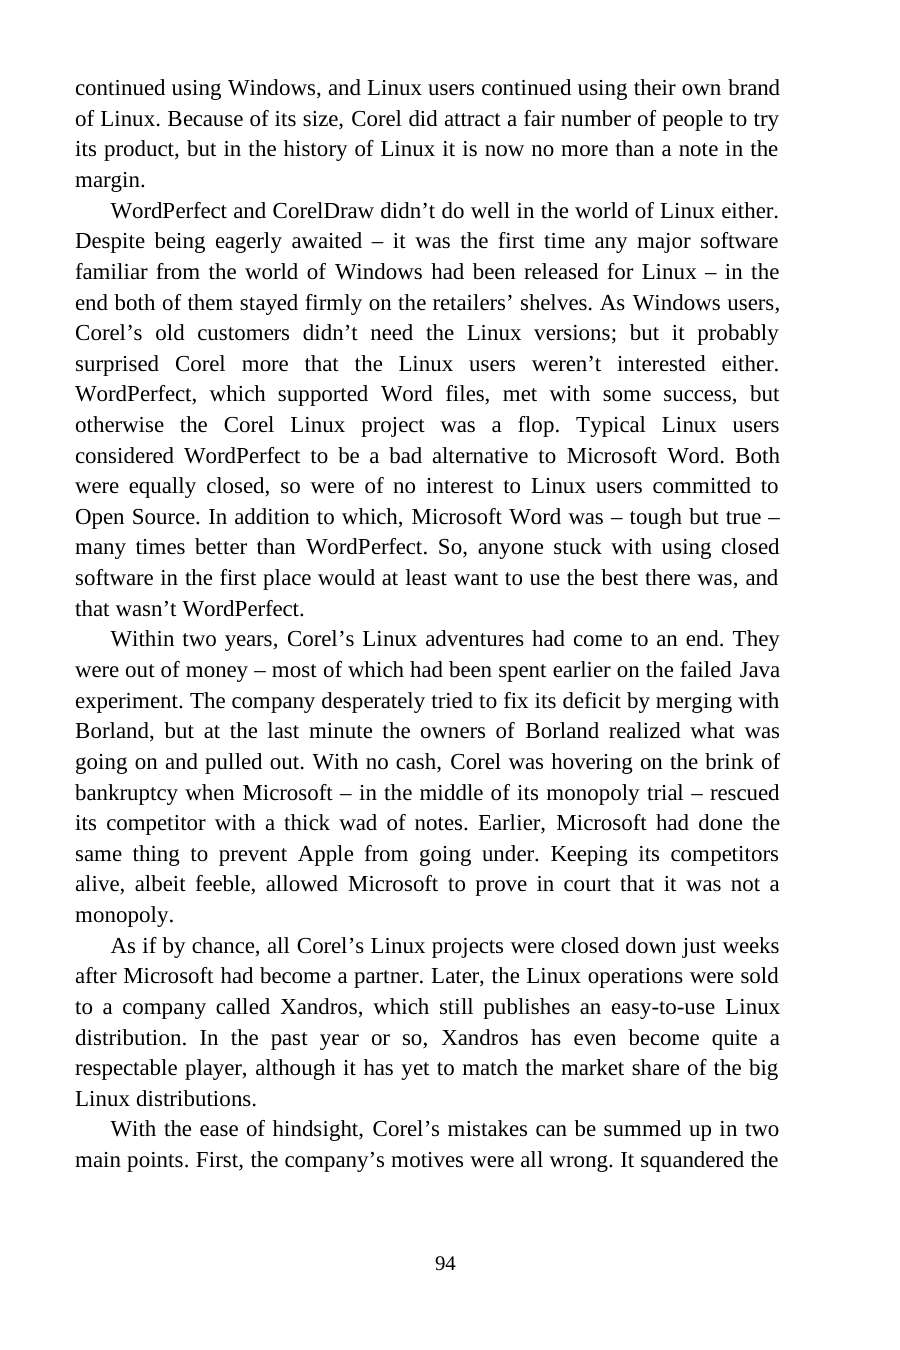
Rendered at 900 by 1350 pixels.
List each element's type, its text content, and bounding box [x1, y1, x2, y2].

text With the ease of hindsight, Corel’s mistakes can be summed up in two main points. First, the company’s motives were all wrong. It squandered the [75, 1116, 780, 1172]
text Within two years, Corel’s Linux adventures had come to an end. They were out of money – most of which had been spent earlier on the failed Java experiment. The company desperately tried to fix its deficit by merging with Borland, but at the last minute the owners of Borland realized what was going on and pulled out. With no cash, Corel was hovering on the brink of bankruptcy when Microsoft – in the middle of its monopoly trial – rescued its competitor with a thick wad of notes. Earlier, Microsoft had done the same thing to prevent Apple from going under. Keeping its competitors alive, albeit feeble, allowed Microsoft to prove in court that it was not a monopoly. [75, 626, 780, 927]
text As if by chance, all Corel’s Linux projects were closed down just weeks after Microsoft had become a partner. Later, the Linux operations were sold to a company called Xandros, which still publishes an easy-to-use Linux distribution. In the past year or so, Xandros has even become quite a respectable player, although it has yet to match the market share of the big Linux distributions. [75, 932, 780, 1111]
text continued using Windows, and Linux users continued using their own brand of Linux. Because of its size, Corel did attract a fair number of people to try its product, but in the history of Linux it is now no more than a note in the margin. [75, 75, 780, 192]
text WordPerfect and CorelDraw didn’t do well in the world of Linux either. Despite being eagerly awaited – it was the first time any major software familiar from the world of Windows had been released for Linux – in the end both of them stayed firmly on the retailers’ shelves. As Windows users, Corel’s old customers didn’t need the Linux versions; but it probably surprised Corel more that the Linux users weren’t interested either. WordPerfect, which supported Word files, met with some success, but otherwise the Corel Linux project was a flop. Typical Linux users considered WordPerfect to be a bad alternative to Microsoft Word. Both were equally closed, so were of no interest to Linux users committed to Open Source. In addition to which, Microsoft Word was – tough but true – many times better than WordPerfect. So, anyone stuck with using closed software in the first place would at least want to use the best there was, and that wasn’t WordPerfect. [75, 197, 780, 621]
